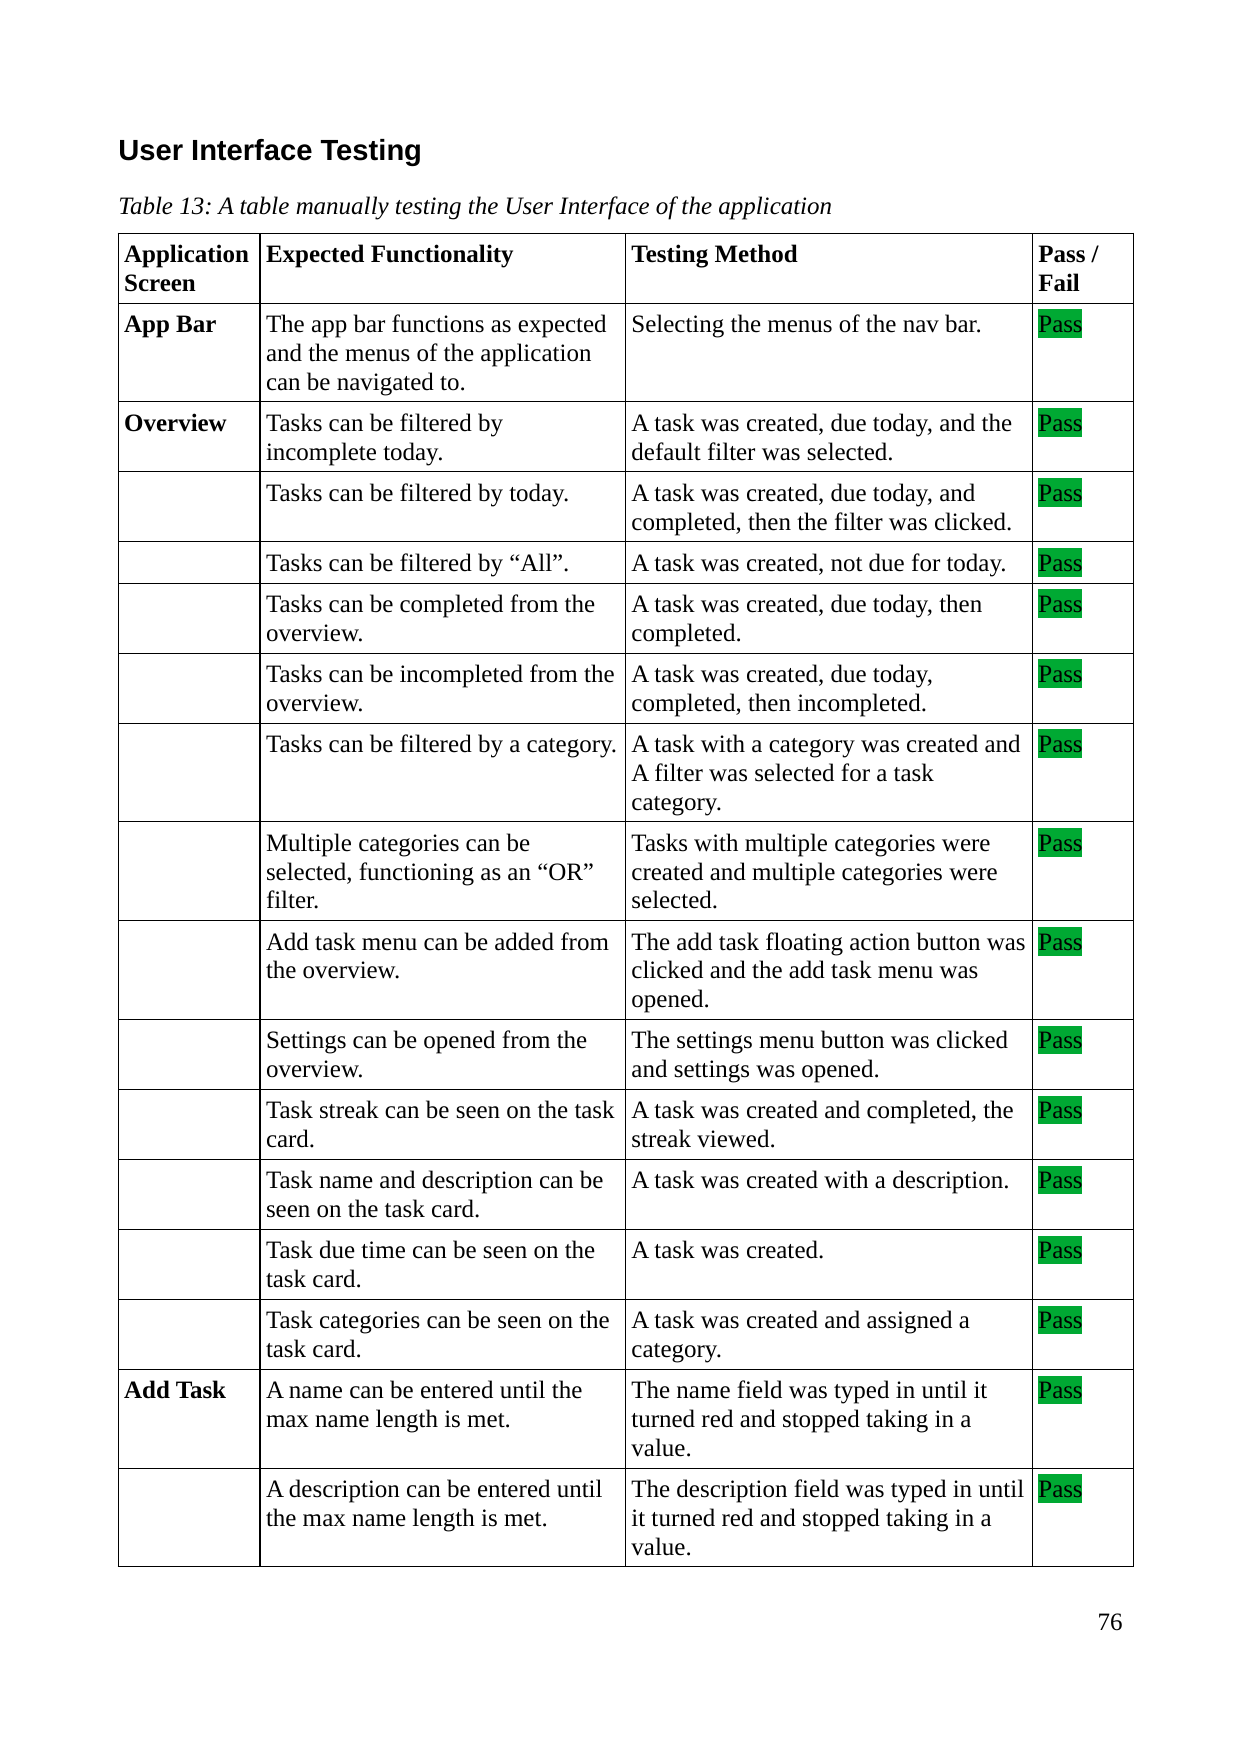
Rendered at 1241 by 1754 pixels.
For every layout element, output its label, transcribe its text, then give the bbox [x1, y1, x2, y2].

table_cell A task with a category was created and A filter was selected for a task category. [626, 724, 1032, 821]
table_cell The name field was typed in until it turned red and stopped taking in a value. [626, 1370, 1032, 1467]
table_cell A task was created, due today, then completed. [626, 584, 1032, 652]
table_header Pass / Fail [1033, 234, 1133, 302]
table_cell Tasks can be filtered by today. [261, 472, 625, 541]
table_cell Tasks can be filtered by a category. [261, 724, 625, 821]
text Table 13: A table manually testing the User Interface of the application [118, 191, 1122, 220]
table_cell Tasks can be completed from the overview. [261, 584, 625, 652]
table_cell The settings menu button was clicked and settings was opened. [626, 1020, 1032, 1089]
table_cell Task streak can be seen on the task card. [261, 1090, 625, 1159]
table_cell Pass [1033, 654, 1133, 722]
table_cell [119, 654, 259, 722]
table_cell Pass [1033, 584, 1133, 652]
table_cell A task was created with a description. [626, 1160, 1032, 1229]
table_cell Pass [1033, 1020, 1133, 1089]
table_cell [119, 1090, 259, 1159]
table_cell Pass [1033, 724, 1133, 821]
table_cell A task was created and completed, the streak viewed. [626, 1090, 1032, 1159]
table_cell The add task floating action button was clicked and the add task menu was opened. [626, 921, 1032, 1019]
subtitle User Interface Testing [118, 133, 1122, 166]
table_cell Pass [1033, 1230, 1133, 1299]
table_header Application Screen [119, 234, 259, 302]
table_cell Task due time can be seen on the task card. [261, 1230, 625, 1299]
table_header Expected Functionality [261, 234, 625, 302]
table_cell [119, 542, 259, 582]
table_cell App Bar [119, 304, 259, 401]
table_cell [119, 1020, 259, 1089]
table_cell [119, 472, 259, 541]
table_cell Pass [1033, 1160, 1133, 1229]
table_header Testing Method [626, 234, 1032, 302]
table_cell A task was created. [626, 1230, 1032, 1299]
table_cell Tasks can be incompleted from the overview. [261, 654, 625, 722]
table_cell A name can be entered until the max name length is met. [261, 1370, 625, 1467]
table_cell [119, 1300, 259, 1369]
table_cell Pass [1033, 1300, 1133, 1369]
table_cell Add Task [119, 1370, 259, 1467]
table_cell The description field was typed in until it turned red and stopped taking in a value. [626, 1469, 1032, 1566]
table_cell Selecting the menus of the nav bar. [626, 304, 1032, 401]
table_cell [119, 1230, 259, 1299]
table_cell [119, 1469, 259, 1566]
table_cell Pass [1033, 1469, 1133, 1566]
table_cell Pass [1033, 1090, 1133, 1159]
table_cell Tasks can be filtered by “All”. [261, 542, 625, 582]
table_cell Task categories can be seen on the task card. [261, 1300, 625, 1369]
table_cell Task name and description can be seen on the task card. [261, 1160, 625, 1229]
table_cell Overview [119, 402, 259, 471]
table_cell Multiple categories can be selected, functioning as an “OR” filter. [261, 822, 625, 920]
table_cell A task was created, due today, and completed, then the filter was clicked. [626, 472, 1032, 541]
table_cell Tasks can be filtered by incomplete today. [261, 402, 625, 471]
table_cell [119, 1160, 259, 1229]
table_cell Pass [1033, 921, 1133, 1019]
table_cell A description can be entered until the max name length is met. [261, 1469, 625, 1566]
table_cell Pass [1033, 542, 1133, 582]
table_cell Pass [1033, 304, 1133, 401]
table_cell A task was created, due today, completed, then incompleted. [626, 654, 1032, 722]
table_cell [119, 724, 259, 821]
table_cell [119, 584, 259, 652]
table_cell A task was created and assigned a category. [626, 1300, 1032, 1369]
table_cell [119, 921, 259, 1019]
table_cell Tasks with multiple categories were created and multiple categories were selected. [626, 822, 1032, 920]
table_cell Pass [1033, 472, 1133, 541]
table_cell Pass [1033, 822, 1133, 920]
table_cell [119, 822, 259, 920]
table_cell A task was created, not due for today. [626, 542, 1032, 582]
table_cell A task was created, due today, and the default filter was selected. [626, 402, 1032, 471]
table_cell Pass [1033, 1370, 1133, 1467]
table_cell Add task menu can be added from the overview. [261, 921, 625, 1019]
table_cell The app bar functions as expected and the menus of the application can be navigated to. [261, 304, 625, 401]
table_cell Settings can be opened from the overview. [261, 1020, 625, 1089]
table_cell Pass [1033, 402, 1133, 471]
